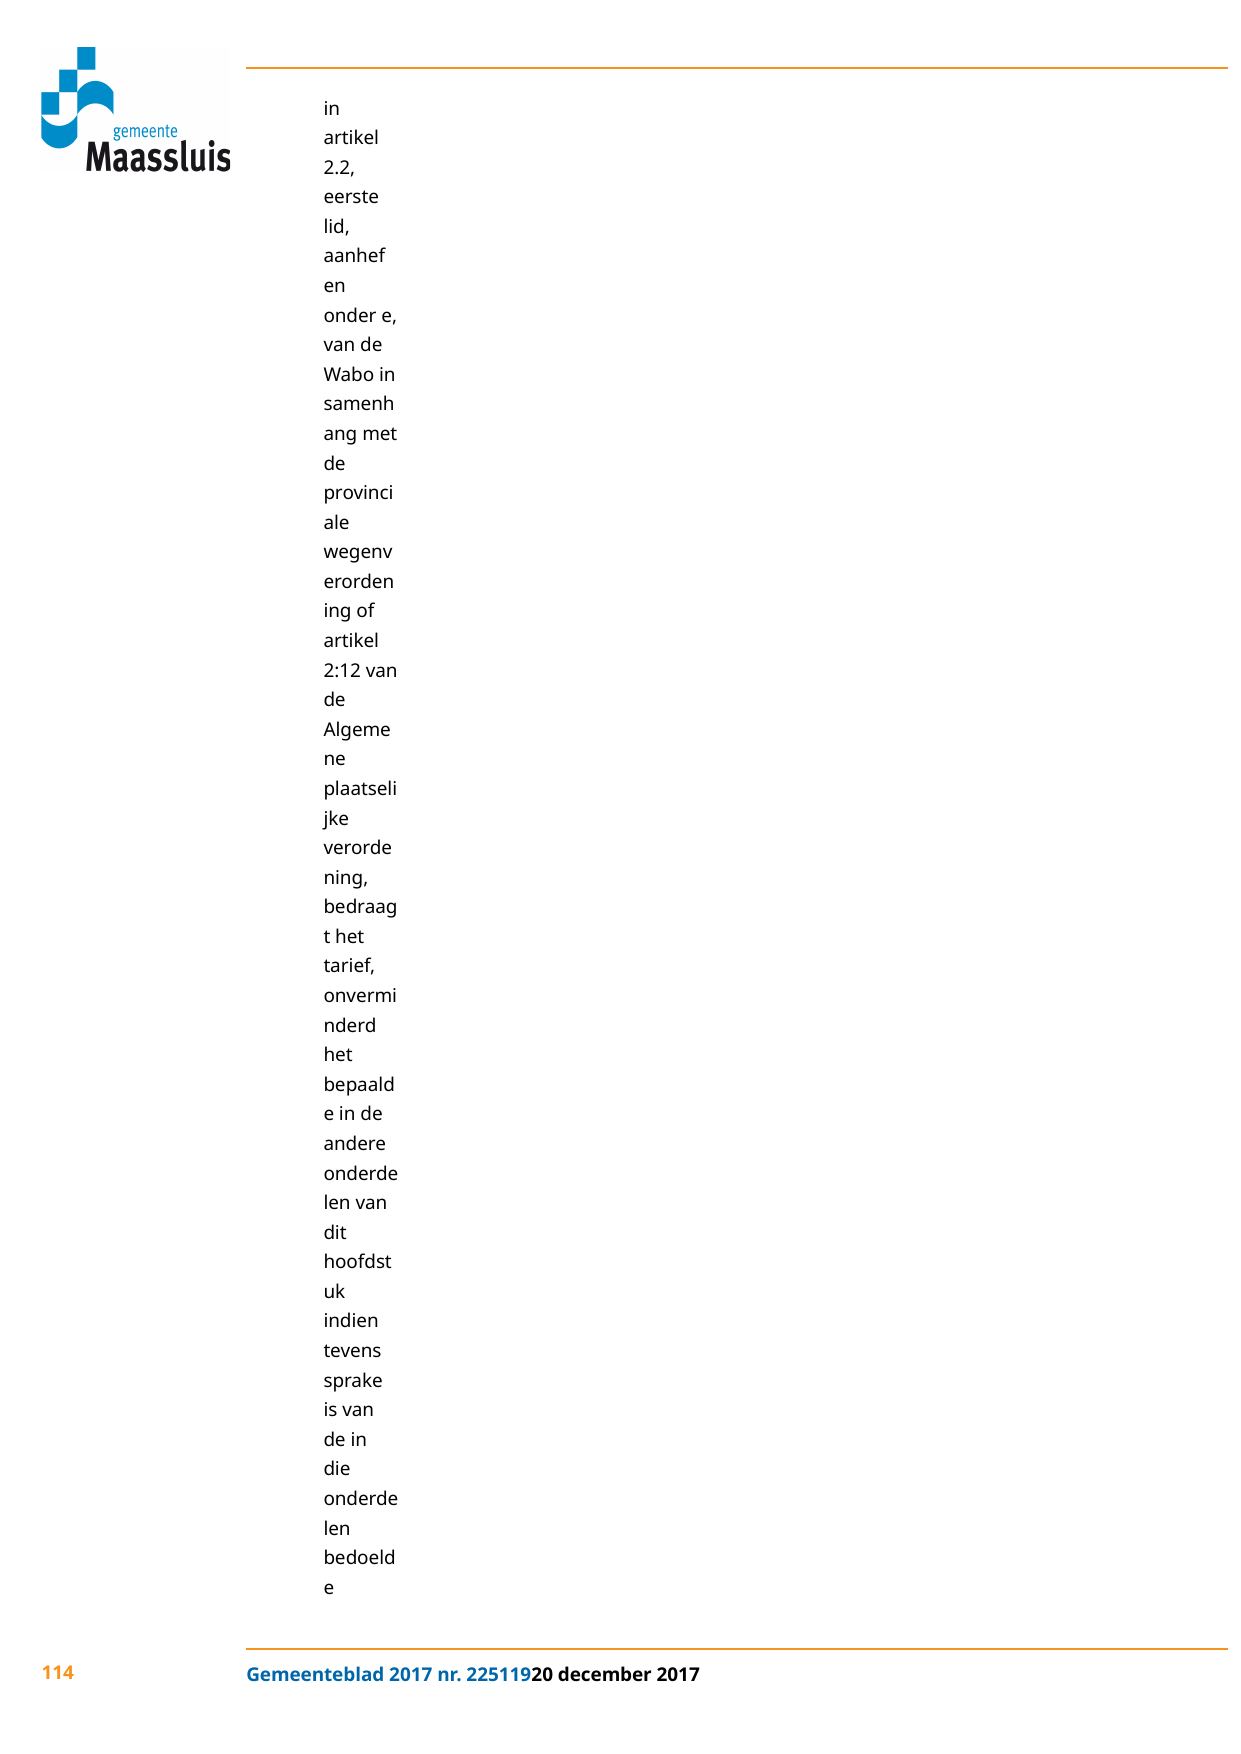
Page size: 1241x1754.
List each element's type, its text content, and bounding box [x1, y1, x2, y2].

table_cell [248, 95, 323, 1600]
picture [41, 47, 231, 172]
table_cell [474, 95, 549, 1600]
table_cell [399, 95, 474, 1600]
table_cell in artikel 2.2, eerste lid, aanhef en onder e, van de Wabo in samenhang met de provinciale wegenverordening of artikel 2:12 van de Algemene plaatselijke verordening, bedraagt het tarief, onverminderd het bepaalde in de andere onderdelen van dit hoofdstuk indien tevens sprake is van de in die onderdelen bedoelde [323, 95, 398, 1600]
picture [41, 47, 77, 92]
